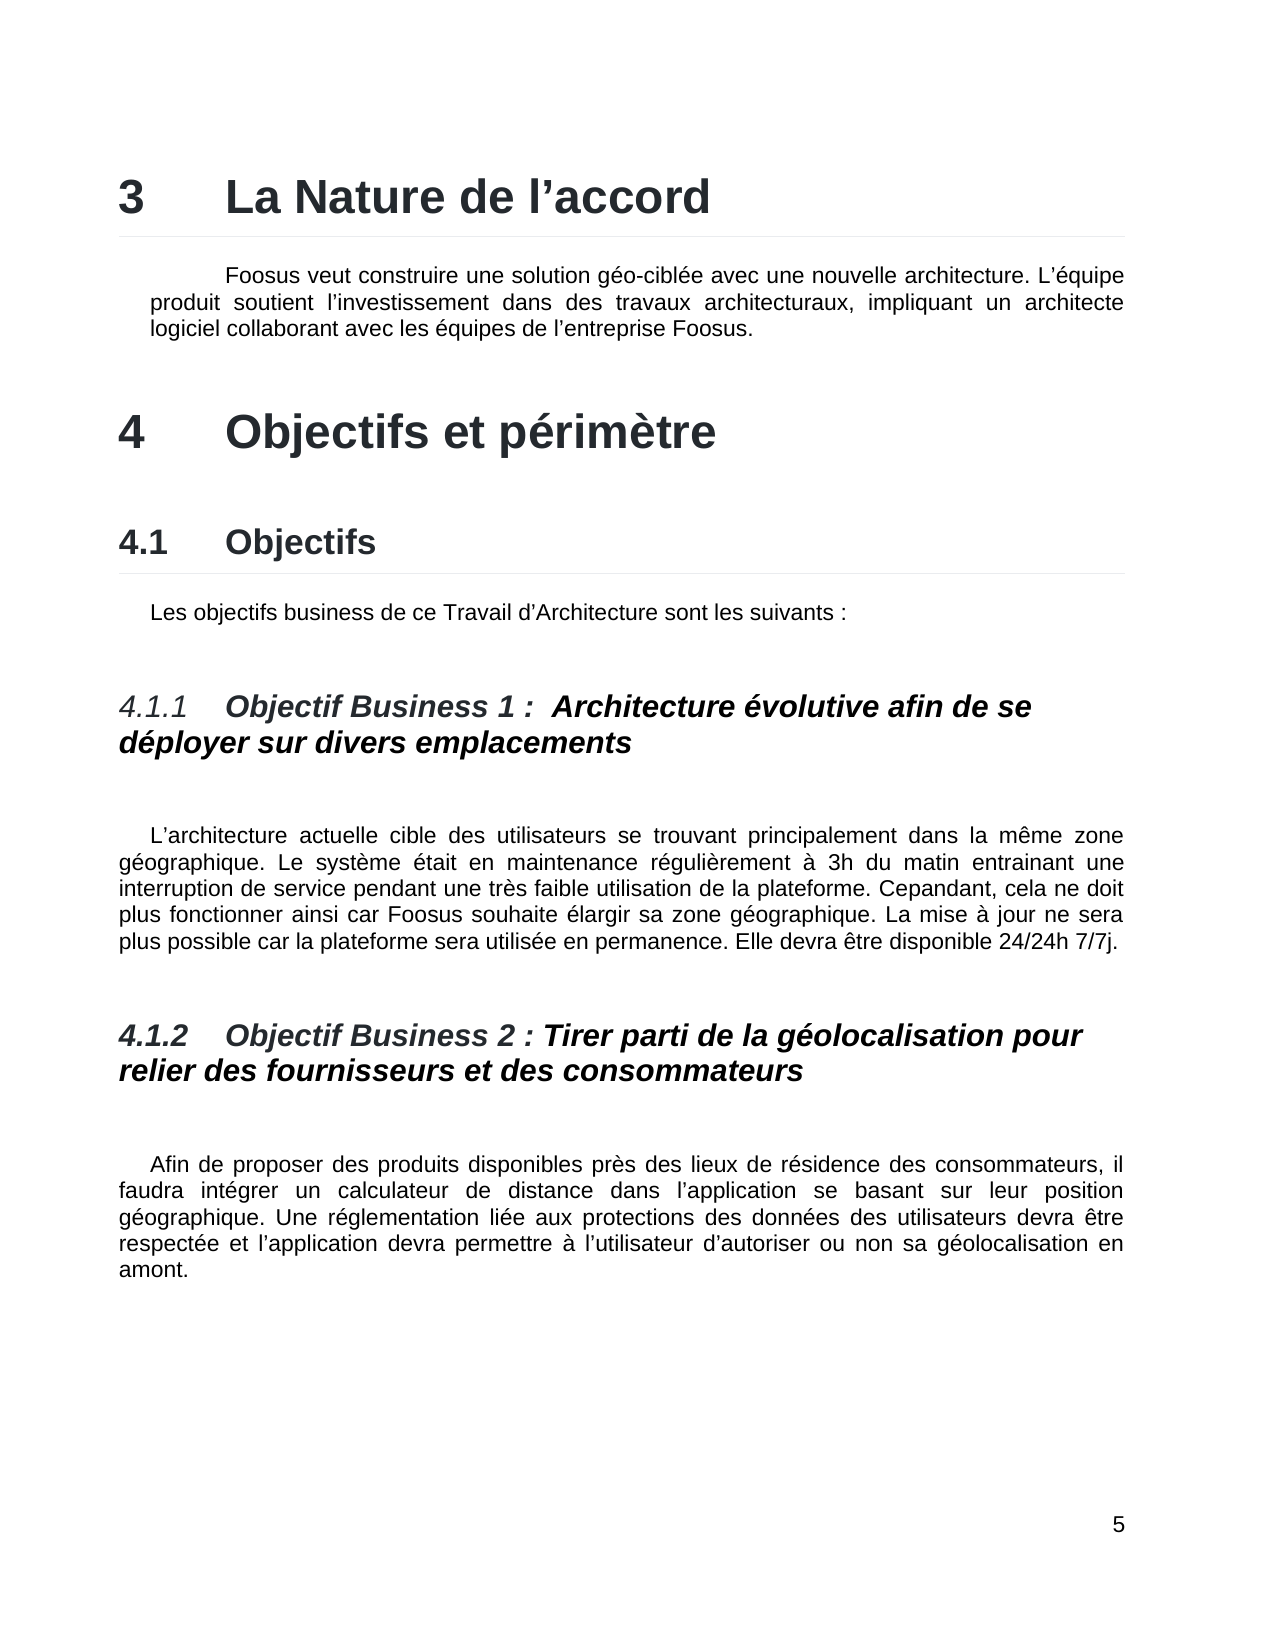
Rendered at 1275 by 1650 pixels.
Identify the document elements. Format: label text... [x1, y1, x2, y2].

text Foosus veut construire une solution géo-ciblée avec une nouvelle architecture. L’équipe produit soutient l’investissement dans des travaux architecturaux, impliquant un architecte logiciel collaborant avec les équipes de l’entreprise Foosus. [150, 262, 1125, 341]
subtitle Objectif Business 2 : Tirer parti de la géolocalisation pour relier des fournisseurs et des consommateurs [119, 1017, 1125, 1088]
subtitle La Nature de l’accord [119, 168, 1125, 236]
subtitle Objectifs [119, 521, 1125, 573]
text L’architecture actuelle cible des utilisateurs se trouvant principalement dans la même zone géographique. Le système était en maintenance régulièrement à 3h du matin entrainant une interruption de service pendant une très faible utilisation de la plateforme. Cepandant, cela ne doit plus fonctionner ainsi car Foosus souhaite élargir sa zone géographique. La mise à jour ne sera plus possible car la plateforme sera utilisée en permanence. Elle devra être disponible 24/24h 7/7j. [119, 822, 1125, 954]
text Afin de proposer des produits disponibles près des lieux de résidence des consommateurs, il faudra intégrer un calculateur de distance dans l’application se basant sur leur position géographique. Une réglementation liée aux protections des données des utilisateurs devra être respectée et l’application devra permettre à l’utilisateur d’autoriser ou non sa géolocalisation en amont. [119, 1151, 1125, 1283]
subtitle Objectif Business 1 : Architecture évolutive afin de se déployer sur divers emplacements [119, 688, 1125, 760]
subtitle Objectifs et périmètre [119, 404, 1125, 459]
text Les objectifs business de ce Travail d’Architecture sont les suivants : [150, 599, 1125, 625]
